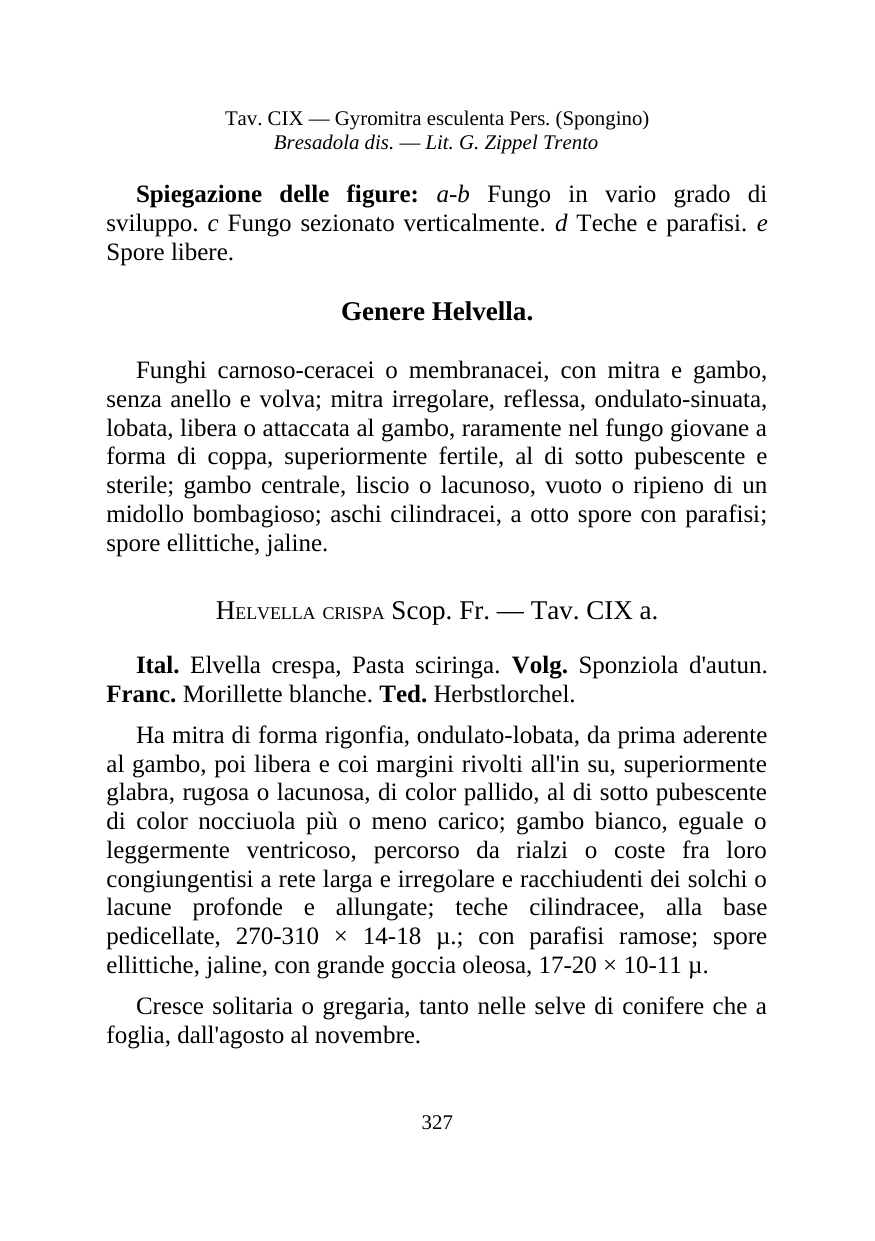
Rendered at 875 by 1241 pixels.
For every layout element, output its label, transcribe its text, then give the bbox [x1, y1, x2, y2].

text Tav. CIX — Gyromitra esculenta Pers. (Spongino) Bresadola dis. — Lit. G. Zippel Trento [106, 106, 768, 154]
subtitle Genere Helvella. [106, 295, 768, 326]
text Cresce solitaria o gregaria, tanto nelle selve di conifere che a foglia, dall'agosto al novembre. [106, 991, 768, 1049]
text Funghi carnoso-ceracei o membranacei, con mitra e gambo, senza anello e volva; mitra irregolare, reflessa, ondulato-sinuata, lobata, libera o attaccata al gambo, raramente nel fungo giovane a forma di coppa, superiormente fertile, al di sotto pubescente e sterile; gambo centrale, liscio o lacunoso, vuoto o ripieno di un midollo bombagioso; aschi cilindracei, a otto spore con parafisi; spore ellittiche, jaline. [106, 355, 768, 556]
text Ha mitra di forma rigonfia, ondulato-lobata, da prima aderente al gambo, poi libera e coi margini rivolti all'in su, superiormente glabra, rugosa o lacunosa, di color pallido, al di sotto pubescente di color nocciuola più o meno carico; gambo bianco, eguale o leggermente ventricoso, percorso da rialzi o coste fra loro congiungentisi a rete larga e irregolare e racchiudenti dei solchi o lacune profonde e allungate; teche cilindracee, alla base pedicellate, 270-310 × 14-18 µ.; con parafisi ramose; spore ellittiche, jaline, con grande goccia oleosa, 17-20 × 10-11 µ. [106, 720, 768, 979]
text Ital. Elvella crespa, Pasta sciringa. Volg. Sponziola d'autun. Franc. Morillette blanche. Ted. Herbstlorchel. [106, 650, 768, 707]
text Helvella crispa Scop. Fr. — Tav. CIX a. [106, 594, 768, 625]
text Spiegazione delle figure: a-b Fungo in vario grado di sviluppo. c Fungo sezionato verticalmente. d Teche e parafisi. e Spore libere. [106, 179, 768, 266]
